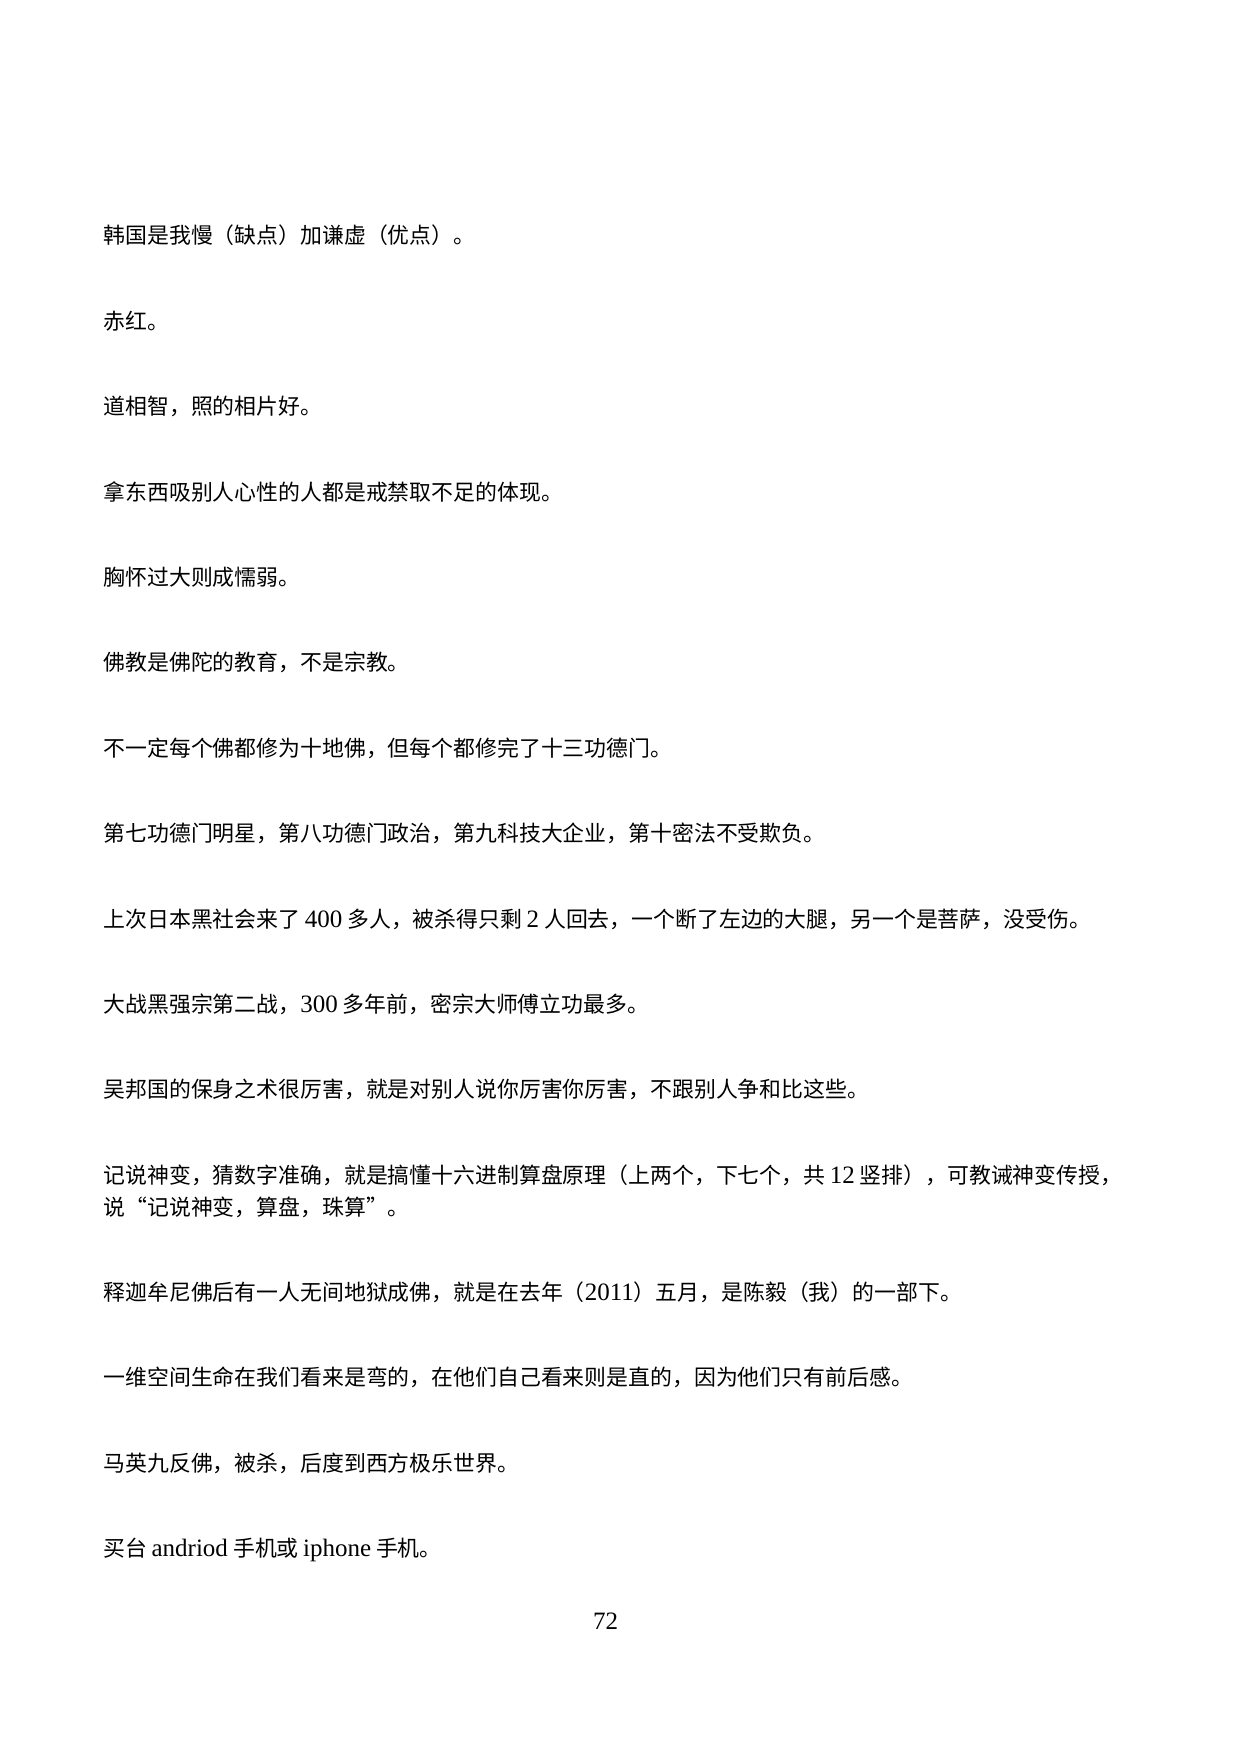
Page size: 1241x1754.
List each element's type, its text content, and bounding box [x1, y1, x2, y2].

text 佛教是佛陀的教育，不是宗教。 [103, 645, 1107, 677]
text 买台andriod手机或iphone手机。 [103, 1531, 1107, 1563]
text 吴邦国的保身之术很厉害，就是对别人说你厉害你厉害，不跟别人争和比这些。 [103, 1072, 1107, 1104]
text 韩国是我慢（缺点）加谦虚（优点）。 [103, 218, 1107, 250]
text 一维空间生命在我们看来是弯的，在他们自己看来则是直的，因为他们只有前后感。 [103, 1360, 1107, 1392]
text 赤红。 [103, 304, 1107, 335]
text 胸怀过大则成懦弱。 [103, 560, 1107, 592]
text 上次日本黑社会来了400多人，被杀得只剩2人回去，一个断了左边的大腿，另一个是菩萨，没受伤。 [103, 902, 1107, 933]
text 道相智，照的相片好。 [103, 389, 1107, 421]
text 拿东西吸别人心性的人都是戒禁取不足的体现。 [103, 474, 1107, 506]
text 大战黑强宗第二战，300多年前，密宗大师傅立功最多。 [103, 987, 1107, 1019]
text 释迦牟尼佛后有一人无间地狱成佛，就是在去年（2011）五月，是陈毅（我）的一部下。 [103, 1275, 1107, 1307]
text 马英九反佛，被杀，后度到西方极乐世界。 [103, 1446, 1107, 1477]
text 第七功德门明星，第八功德门政治，第九科技大企业，第十密法不受欺负。 [103, 816, 1107, 848]
text 不一定每个佛都修为十地佛，但每个都修完了十三功德门。 [103, 731, 1107, 762]
text 记说神变，猜数字准确，就是搞懂十六进制算盘原理（上两个，下七个，共12竖排），可教诫神变传授，说“记说神变，算盘，珠算”。 [103, 1158, 1107, 1221]
